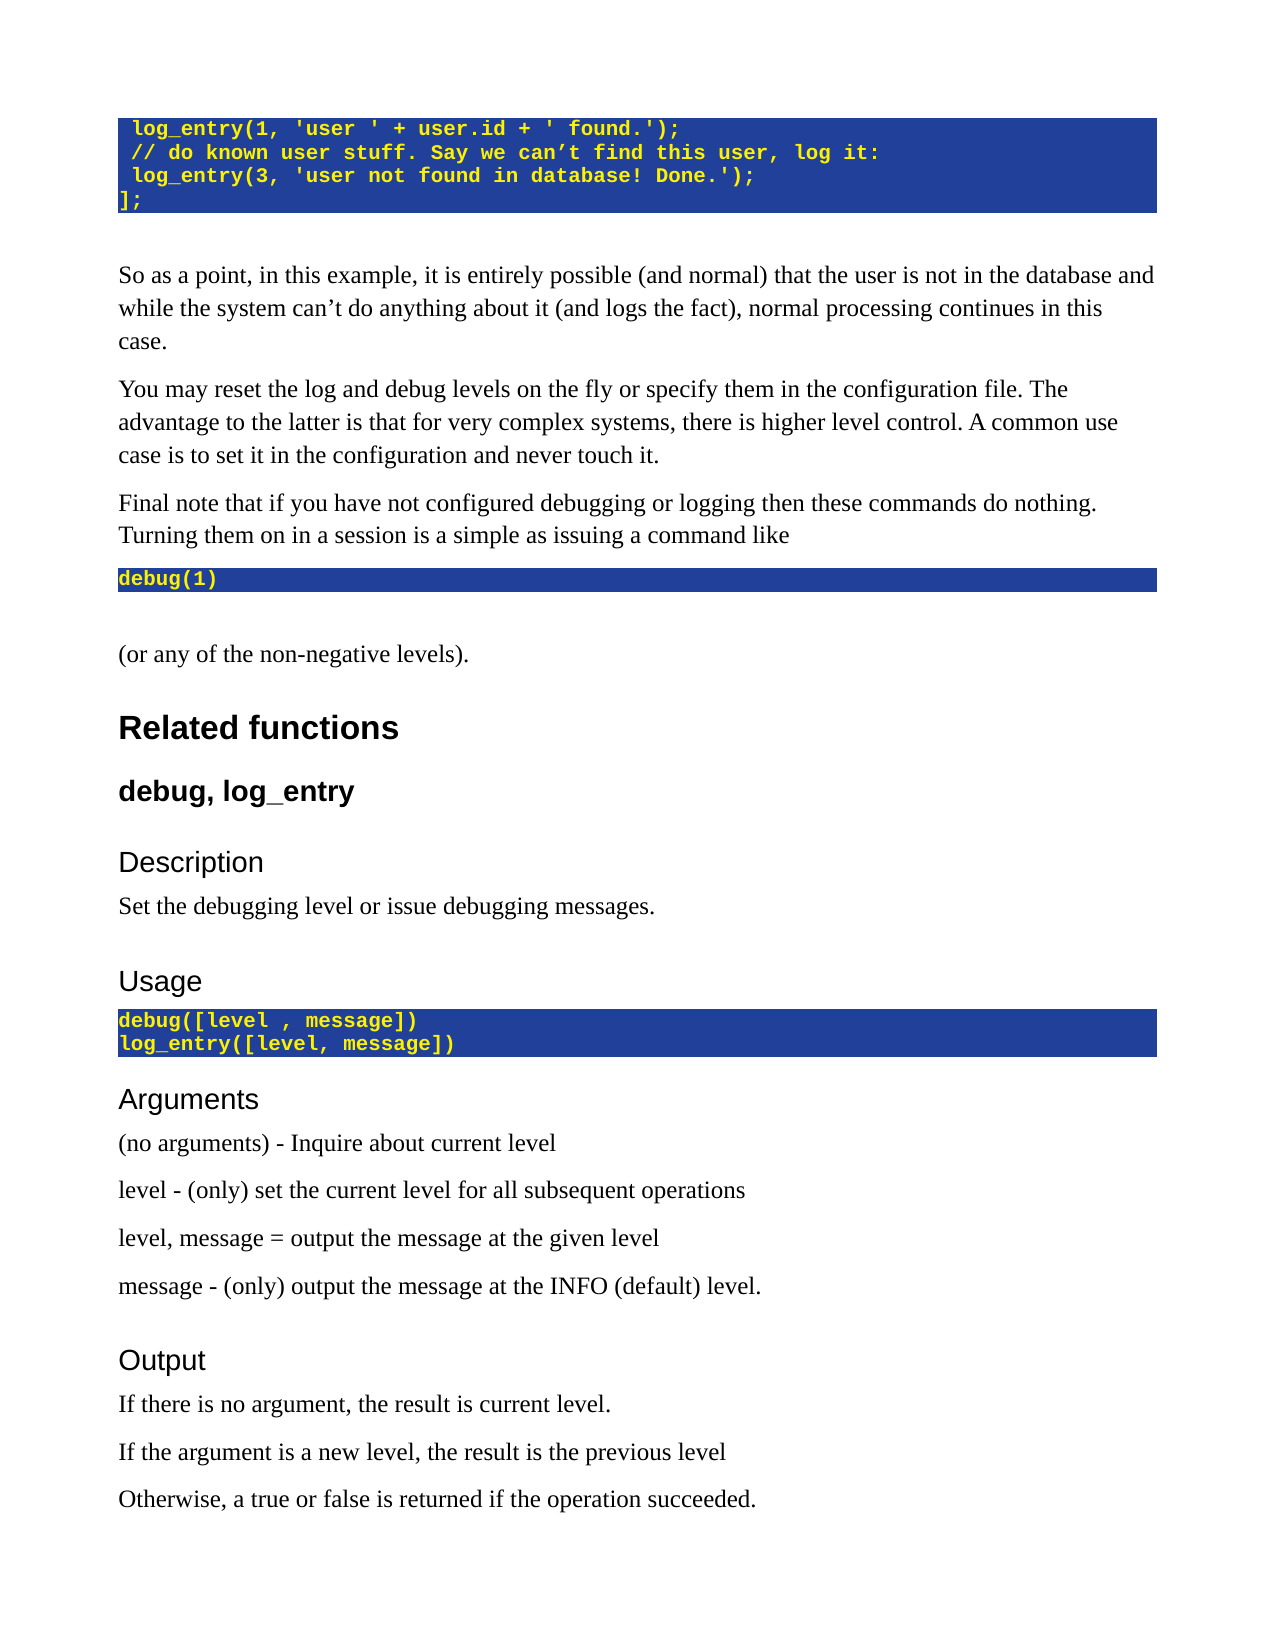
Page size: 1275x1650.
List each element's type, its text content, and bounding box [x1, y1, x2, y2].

text If the argument is a new level, the result is the previous level [118, 1437, 1157, 1466]
text Set the debugging level or issue debugging messages. [118, 891, 1157, 920]
text message - (only) output the message at the INFO (default) level. [118, 1271, 1157, 1299]
subtitle Output [118, 1343, 1157, 1377]
text // do known user stuff. Say we can’t find this user, log it: [118, 142, 1157, 165]
text log_entry([level, message]) [118, 1033, 1157, 1057]
text log_entry(1, 'user ' + user.id + ' found.'); [118, 118, 1157, 142]
text level, message = output the message at the given level [118, 1223, 1157, 1252]
subtitle Description [118, 845, 1157, 878]
text log_entry(3, 'user not found in database! Done.'); [118, 165, 1157, 189]
text You may reset the log and debug levels on the fly or specify them in the configuration file. The advantage to the latter is that for very complex systems, there is higher level control. A common use case is to set it in the configuration and never touch it. [118, 374, 1157, 469]
subtitle debug, log_entry [118, 774, 1157, 807]
text Otherwise, a true or false is returned if the operation succeeded. [118, 1484, 1157, 1513]
text So as a point, in this example, it is entirely possible (and normal) that the user is not in the database and while the system can’t do anything about it (and logs the fact), normal processing continues in this case. [118, 260, 1157, 355]
text Final note that if you have not configured debugging or logging then these commands do nothing. Turning them on in a session is a simple as issuing a command like [118, 488, 1157, 549]
text If there is no argument, the result is current level. [118, 1389, 1157, 1418]
text debug(1) [118, 568, 1157, 592]
subtitle Related functions [118, 708, 1157, 747]
text (no arguments) - Inquire about current level [118, 1128, 1157, 1157]
subtitle Arguments [118, 1082, 1157, 1115]
subtitle Usage [118, 963, 1157, 997]
text level - (only) set the current level for all subsequent operations [118, 1176, 1157, 1204]
text (or any of the non-negative levels). [118, 639, 1157, 668]
text ]; [118, 189, 1157, 213]
text debug([level , message]) [118, 1009, 1157, 1033]
